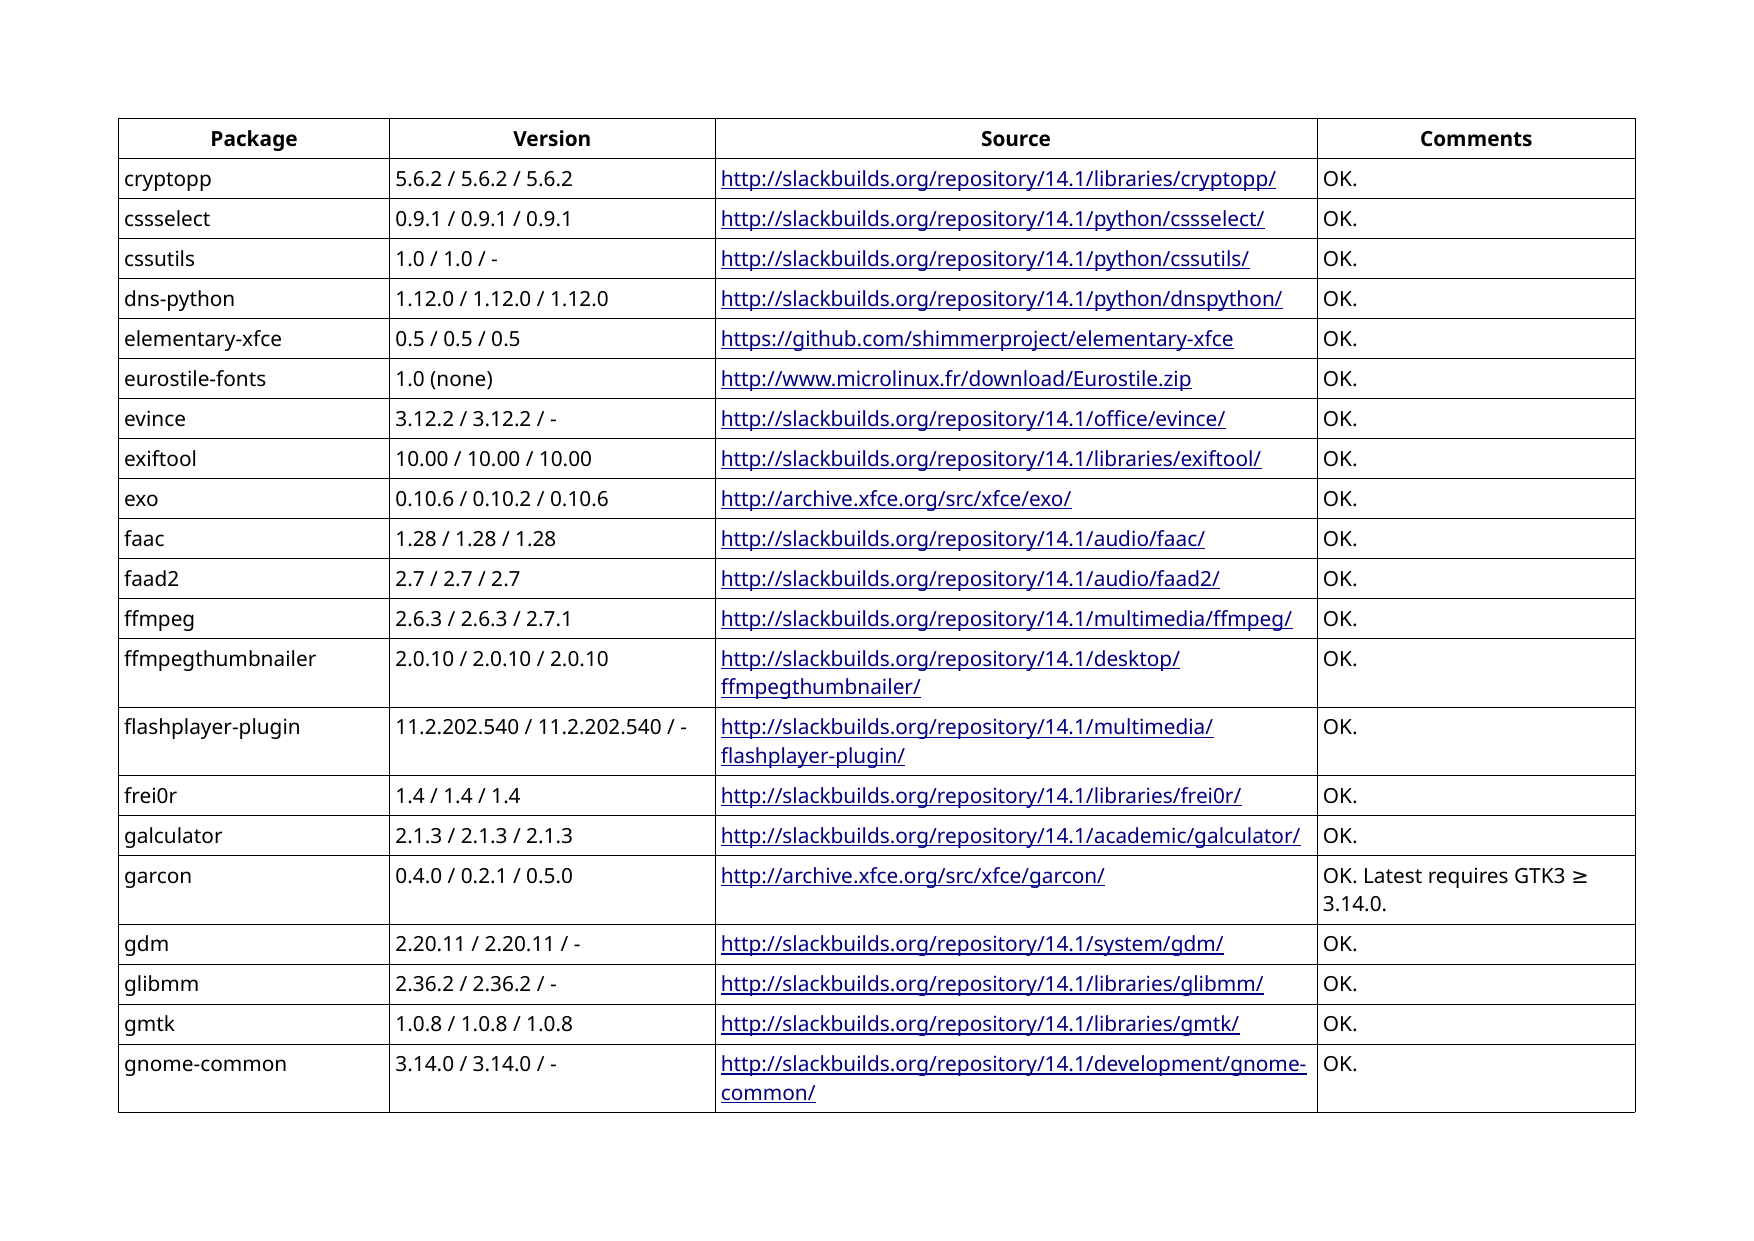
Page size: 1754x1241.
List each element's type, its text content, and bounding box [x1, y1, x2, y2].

table_cell 0.5 / 0.5 / 0.5 [390, 319, 715, 358]
table_cell OK. [1318, 599, 1635, 638]
table_cell OK. [1318, 708, 1635, 775]
table_cell OK. [1318, 965, 1635, 1003]
table_header Package [119, 119, 389, 158]
table_cell http://slackbuilds.org/repository/14.1/libraries/gmtk/ [716, 1005, 1317, 1043]
table_cell frei0r [119, 776, 389, 815]
table_cell http://slackbuilds.org/repository/14.1/libraries/cryptopp/ [716, 159, 1317, 198]
table_cell ffmpegthumbnailer [119, 639, 389, 707]
table_cell http://slackbuilds.org/repository/14.1/python/cssselect/ [716, 199, 1317, 238]
table_cell 1.28 / 1.28 / 1.28 [390, 519, 715, 558]
table_cell http://archive.xfce.org/src/xfce/exo/ [716, 479, 1317, 518]
table_cell 2.1.3 / 2.1.3 / 2.1.3 [390, 816, 715, 855]
table_cell http://slackbuilds.org/repository/14.1/libraries/glibmm/ [716, 965, 1317, 1003]
table_header Comments [1318, 119, 1635, 158]
table_cell 1.0 (none) [390, 359, 715, 398]
table_cell OK. [1318, 639, 1635, 707]
table_cell exo [119, 479, 389, 518]
table_cell 1.0.8 / 1.0.8 / 1.0.8 [390, 1005, 715, 1043]
table_cell http://archive.xfce.org/src/xfce/garcon/ [716, 856, 1317, 923]
table_header Source [716, 119, 1317, 158]
table_cell OK. [1318, 816, 1635, 855]
table_cell 3.12.2 / 3.12.2 / - [390, 399, 715, 438]
table_cell faac [119, 519, 389, 558]
table_cell 0.4.0 / 0.2.1 / 0.5.0 [390, 856, 715, 923]
table_cell http://slackbuilds.org/repository/14.1/libraries/exiftool/ [716, 439, 1317, 478]
table_cell http://slackbuilds.org/repository/14.1/python/dnspython/ [716, 279, 1317, 318]
table_cell http://slackbuilds.org/repository/14.1/academic/galculator/ [716, 816, 1317, 855]
table_cell 3.14.0 / 3.14.0 / - [390, 1045, 715, 1112]
table_cell OK. [1318, 399, 1635, 438]
table_cell dns-python [119, 279, 389, 318]
table_cell http://slackbuilds.org/repository/14.1/multimedia/ffmpeg/ [716, 599, 1317, 638]
table_cell OK. Latest requires GTK3 ≥ 3.14.0. [1318, 856, 1635, 923]
table_cell OK. [1318, 279, 1635, 318]
table_cell OK. [1318, 479, 1635, 518]
table_cell 5.6.2 / 5.6.2 / 5.6.2 [390, 159, 715, 198]
table_cell OK. [1318, 319, 1635, 358]
table_cell OK. [1318, 519, 1635, 558]
table_cell OK. [1318, 776, 1635, 815]
table_cell gnome-common [119, 1045, 389, 1112]
table_cell 2.6.3 / 2.6.3 / 2.7.1 [390, 599, 715, 638]
table_cell cssutils [119, 239, 389, 278]
table_cell 10.00 / 10.00 / 10.00 [390, 439, 715, 478]
table_cell 2.0.10 / 2.0.10 / 2.0.10 [390, 639, 715, 707]
table_cell 1.0 / 1.0 / - [390, 239, 715, 278]
table_cell http://www.microlinux.fr/download/Eurostile.zip [716, 359, 1317, 398]
table_cell elementary-xfce [119, 319, 389, 358]
table_cell 0.9.1 / 0.9.1 / 0.9.1 [390, 199, 715, 238]
table_cell OK. [1318, 1045, 1635, 1112]
table_cell OK. [1318, 359, 1635, 398]
table_cell faad2 [119, 559, 389, 598]
table_cell OK. [1318, 559, 1635, 598]
table_cell 11.2.202.540 / 11.2.202.540 / - [390, 708, 715, 775]
table_cell http://slackbuilds.org/repository/14.1/system/gdm/ [716, 925, 1317, 963]
table_cell cryptopp [119, 159, 389, 198]
table_cell http://slackbuilds.org/repository/14.1/office/evince/ [716, 399, 1317, 438]
table_cell http://slackbuilds.org/repository/14.1/python/cssutils/ [716, 239, 1317, 278]
table_cell ffmpeg [119, 599, 389, 638]
table_cell glibmm [119, 965, 389, 1003]
table_cell flashplayer-plugin [119, 708, 389, 775]
table_cell 1.12.0 / 1.12.0 / 1.12.0 [390, 279, 715, 318]
table_cell http://slackbuilds.org/repository/14.1/audio/faad2/ [716, 559, 1317, 598]
table_cell https://github.com/shimmerproject/elementary-xfce [716, 319, 1317, 358]
table_cell 1.4 / 1.4 / 1.4 [390, 776, 715, 815]
table_cell exiftool [119, 439, 389, 478]
table_header Version [390, 119, 715, 158]
table_cell OK. [1318, 439, 1635, 478]
table_cell 2.36.2 / 2.36.2 / - [390, 965, 715, 1003]
table_cell gdm [119, 925, 389, 963]
table_cell OK. [1318, 199, 1635, 238]
table_cell cssselect [119, 199, 389, 238]
table_cell eurostile-fonts [119, 359, 389, 398]
table_cell garcon [119, 856, 389, 923]
table_cell gmtk [119, 1005, 389, 1043]
table_cell http://slackbuilds.org/repository/14.1/development/gnome-common/ [716, 1045, 1317, 1112]
table_cell OK. [1318, 159, 1635, 198]
table_cell OK. [1318, 1005, 1635, 1043]
table_cell http://slackbuilds.org/repository/14.1/libraries/frei0r/ [716, 776, 1317, 815]
table_cell http://slackbuilds.org/repository/14.1/audio/faac/ [716, 519, 1317, 558]
table_cell evince [119, 399, 389, 438]
table_cell OK. [1318, 239, 1635, 278]
table_cell galculator [119, 816, 389, 855]
table_cell 0.10.6 / 0.10.2 / 0.10.6 [390, 479, 715, 518]
table_cell http://slackbuilds.org/repository/14.1/multimedia/flashplayer-plugin/ [716, 708, 1317, 775]
table_cell 2.7 / 2.7 / 2.7 [390, 559, 715, 598]
table_cell OK. [1318, 925, 1635, 963]
table_cell http://slackbuilds.org/repository/14.1/desktop/ffmpegthumbnailer/ [716, 639, 1317, 707]
table_cell 2.20.11 / 2.20.11 / - [390, 925, 715, 963]
